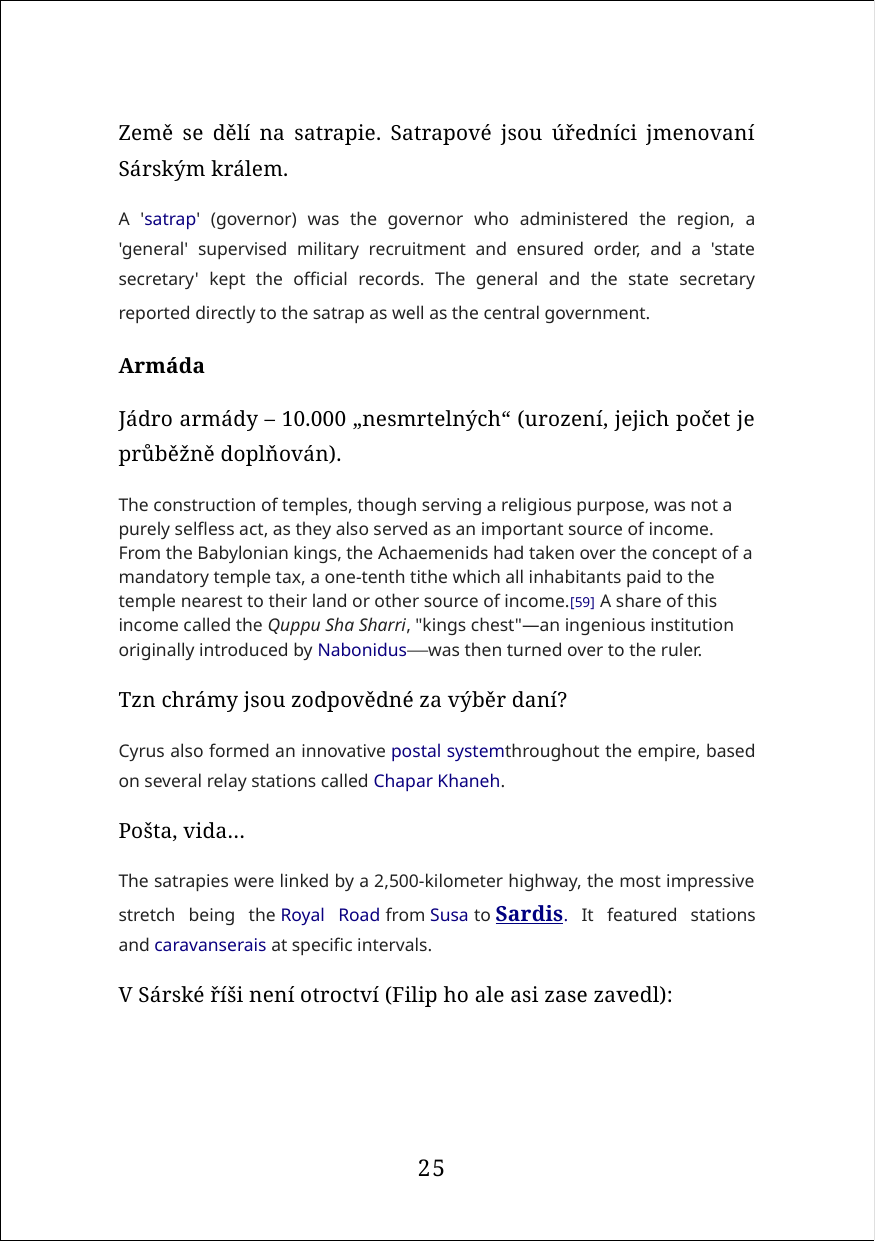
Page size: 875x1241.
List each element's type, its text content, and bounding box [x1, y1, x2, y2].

text Cyrus also formed an innovative postal systemthroughout the empire, based on several relay stations called Chapar Khaneh. [118, 738, 756, 792]
text Jádro armády – 10.000 „nesmrtelných“ (urození, jejich počet je průběžně doplňován). [118, 404, 756, 468]
text V Sárské říši není otroctví (Filip ho ale asi zase zavedl): [118, 981, 756, 1009]
text A 'satrap' (governor) was the governor who administered the region, a 'general' supervised military recruitment and ensured order, and a 'state secretary' kept the official records. The general and the state secretary reported directly to the satrap as well as the central government. [118, 207, 756, 326]
text Pošta, vida… [118, 816, 756, 844]
text The construction of temples, though serving a religious purpose, was not a purely selfless act, as they also served as an important source of income. From the Babylonian kings, the Achaemenids had taken over the concept of a mandatory temple tax, a one-tenth tithe which all inhabitants paid to the temple nearest to their land or other source of income.[59] A share of this income called the Quppu Sha Sharri, "kings chest"—an ingenious institution originally introduced by Nabonidus—was then turned over to the ruler. [118, 493, 756, 661]
text Armáda [118, 351, 756, 379]
text Země se dělí na satrapie. Satrapové jsou úředníci jmenovaní Sárským králem. [118, 118, 756, 182]
text Tzn chrámy jsou zodpovědné za výběr daní? [118, 685, 756, 714]
text The satrapies were linked by a 2,500-kilometer highway, the most impressive stretch being the Royal Road from Susa to Sardis. It featured stations and caravanserais at specific intervals. [118, 869, 756, 957]
